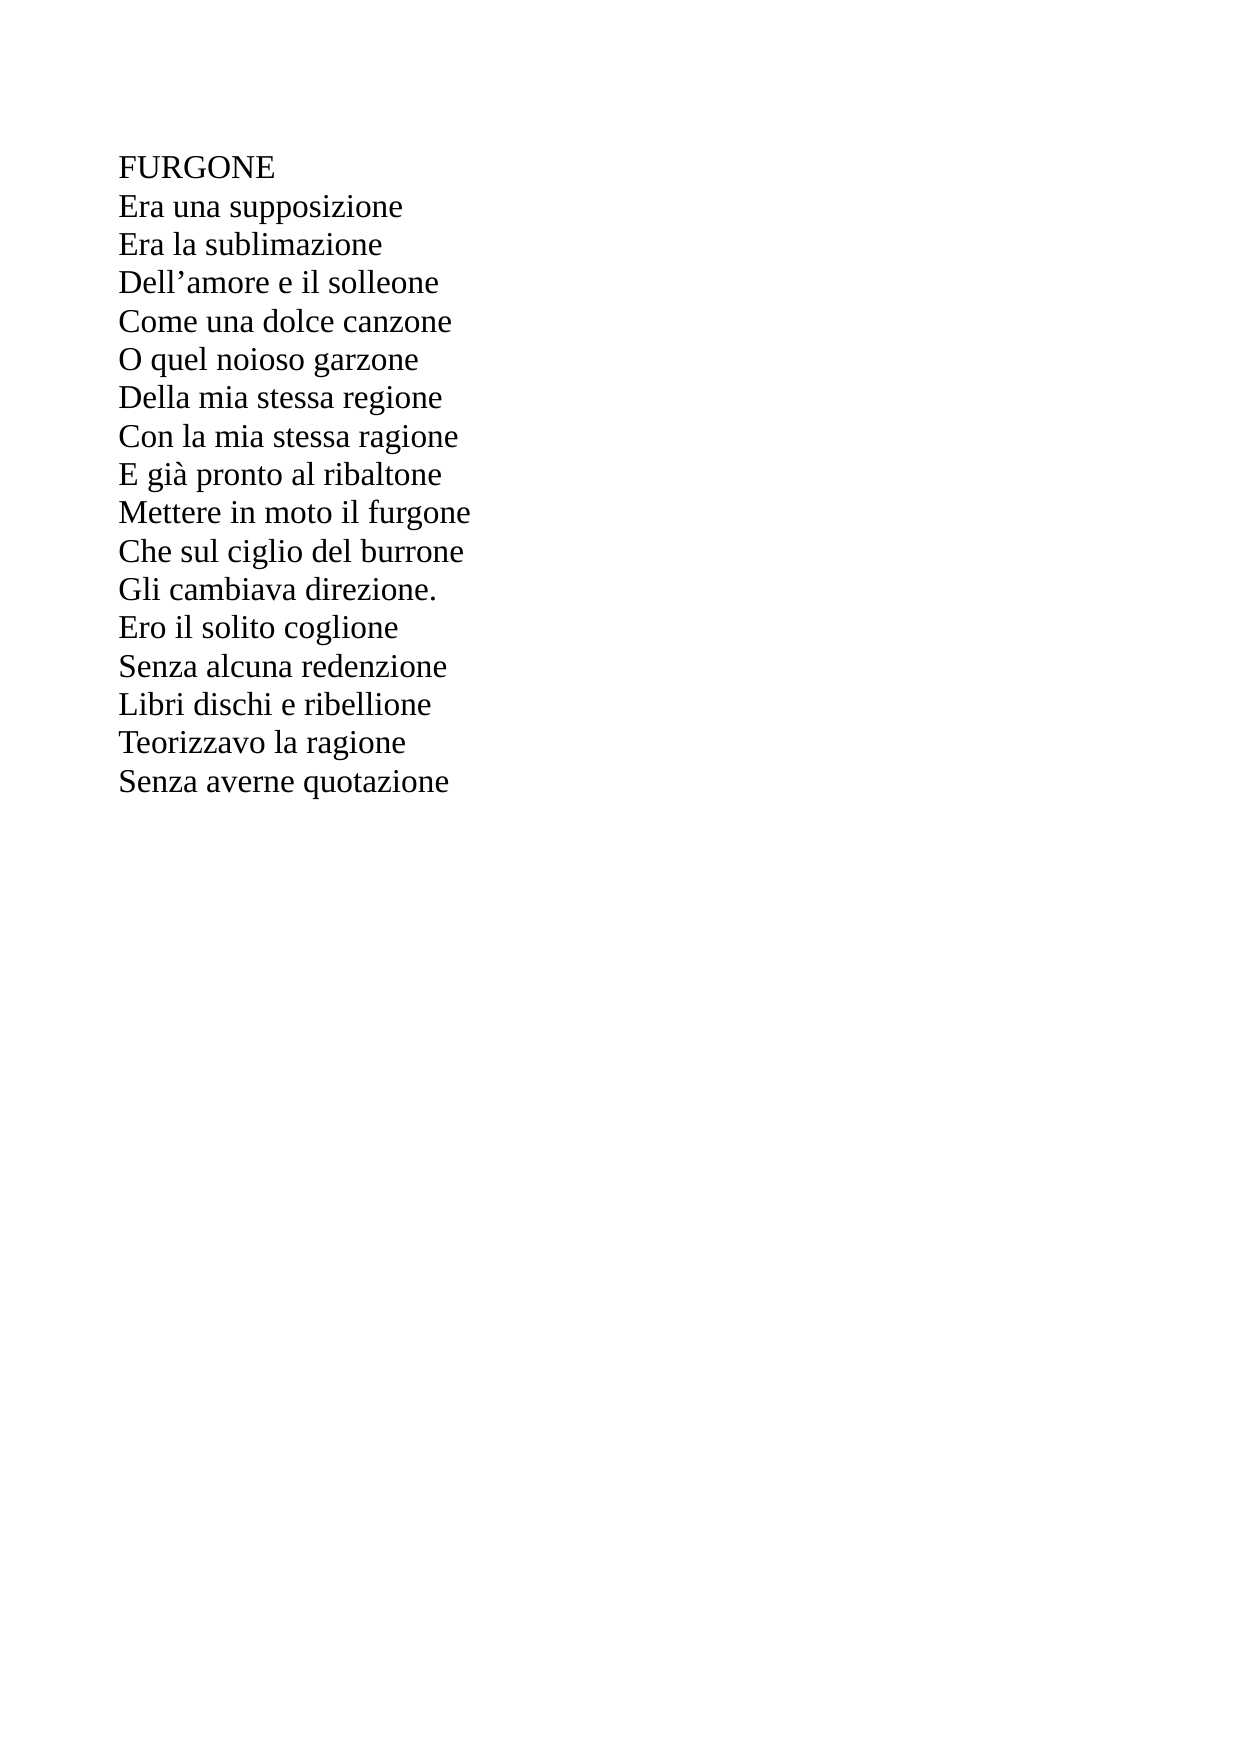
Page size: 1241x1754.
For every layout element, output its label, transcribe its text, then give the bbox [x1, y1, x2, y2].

text Senza averne quotazione [118, 761, 1122, 799]
text Dell’amore e il solleone [118, 263, 1122, 301]
text Come una dolce canzone [118, 301, 1122, 339]
text FURGONE [118, 148, 1122, 186]
text Era la sublimazione [118, 224, 1122, 263]
text O quel noioso garzone [118, 339, 1122, 378]
text Libri dischi e ribellione [118, 684, 1122, 723]
text Che sul ciglio del burrone [118, 531, 1122, 569]
text E già pronto al ribaltone [118, 454, 1122, 493]
text Ero il solito coglione [118, 608, 1122, 646]
text Della mia stessa regione [118, 378, 1122, 416]
text Era una supposizione [118, 186, 1122, 224]
text Con la mia stessa ragione [118, 416, 1122, 454]
text Mettere in moto il furgone [118, 493, 1122, 531]
text Senza alcuna redenzione [118, 646, 1122, 684]
text Teorizzavo la ragione [118, 723, 1122, 761]
text Gli cambiava direzione. [118, 569, 1122, 608]
